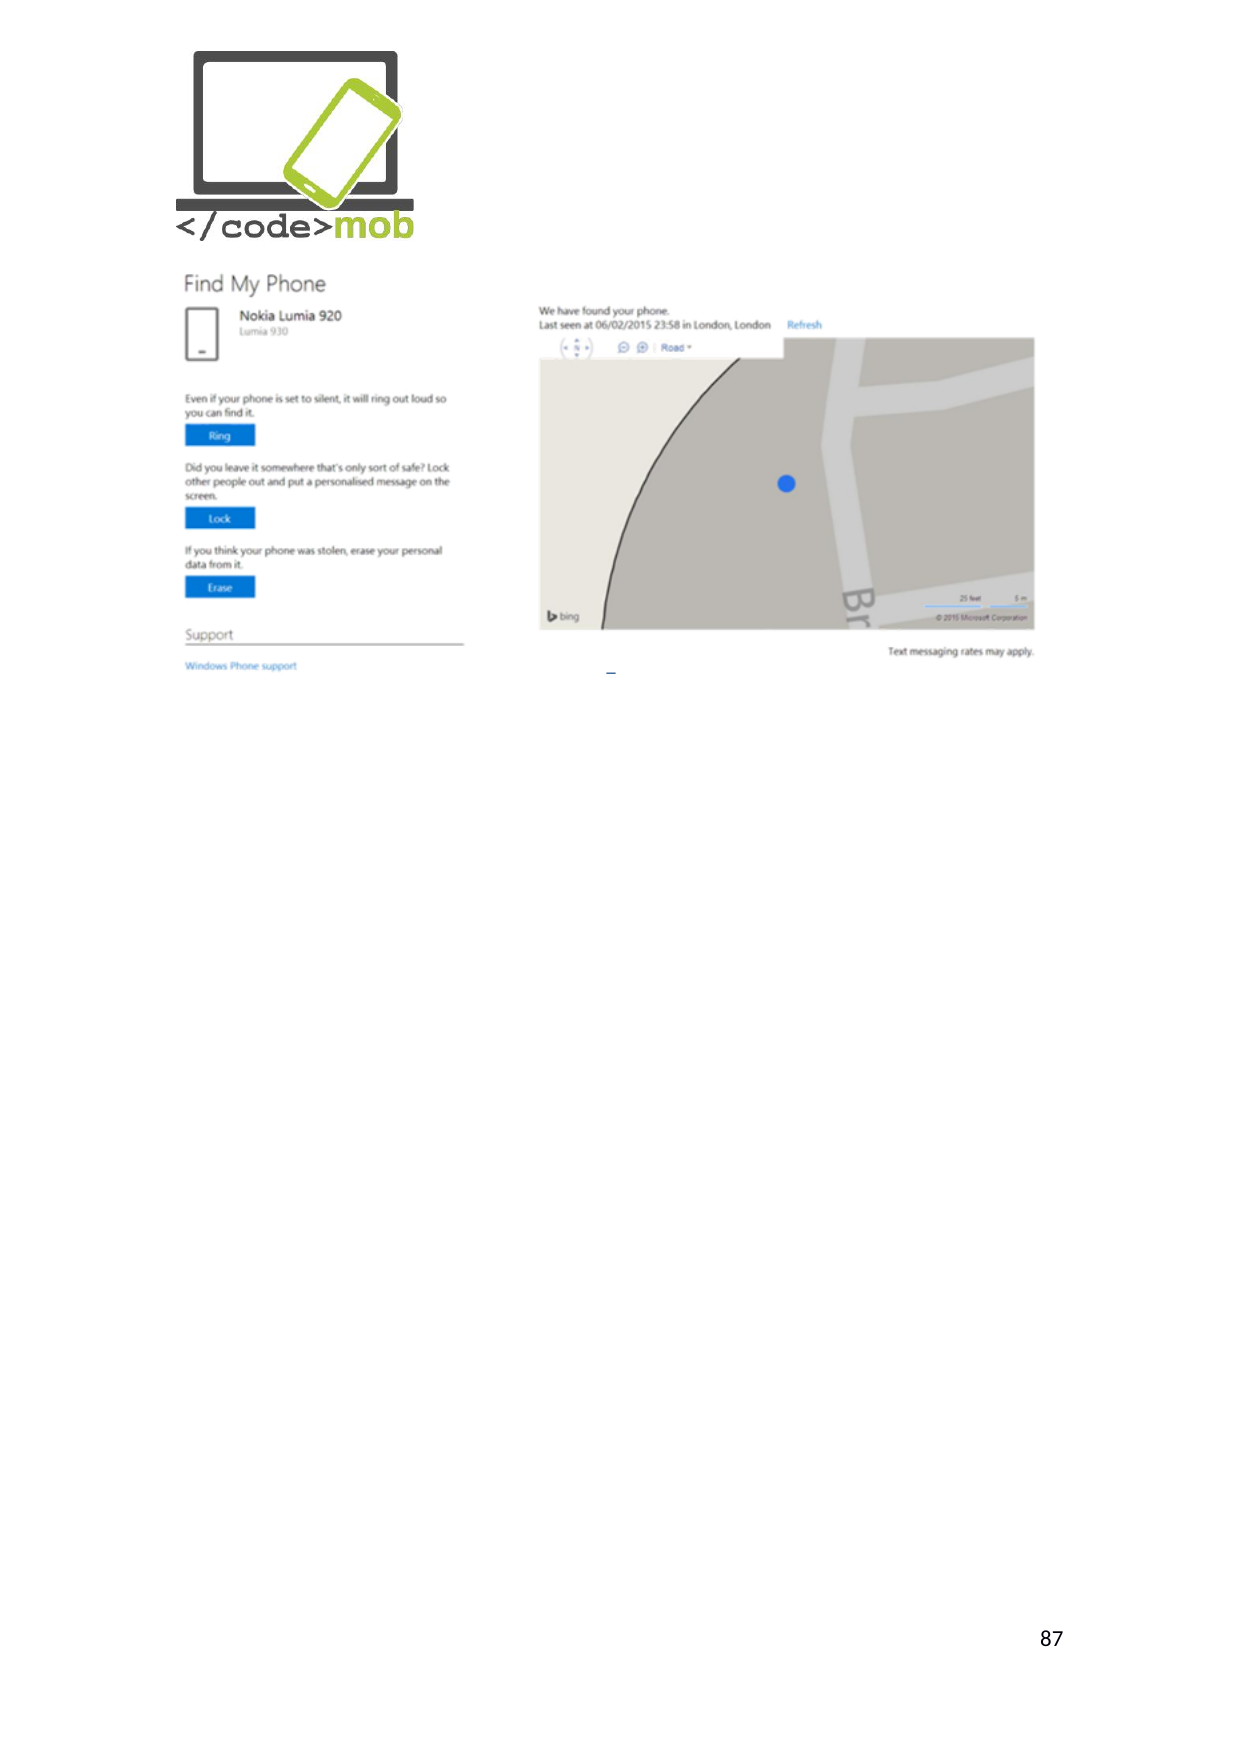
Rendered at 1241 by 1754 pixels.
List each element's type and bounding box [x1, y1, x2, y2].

picture [177, 265, 1044, 674]
picture [176, 51, 414, 241]
